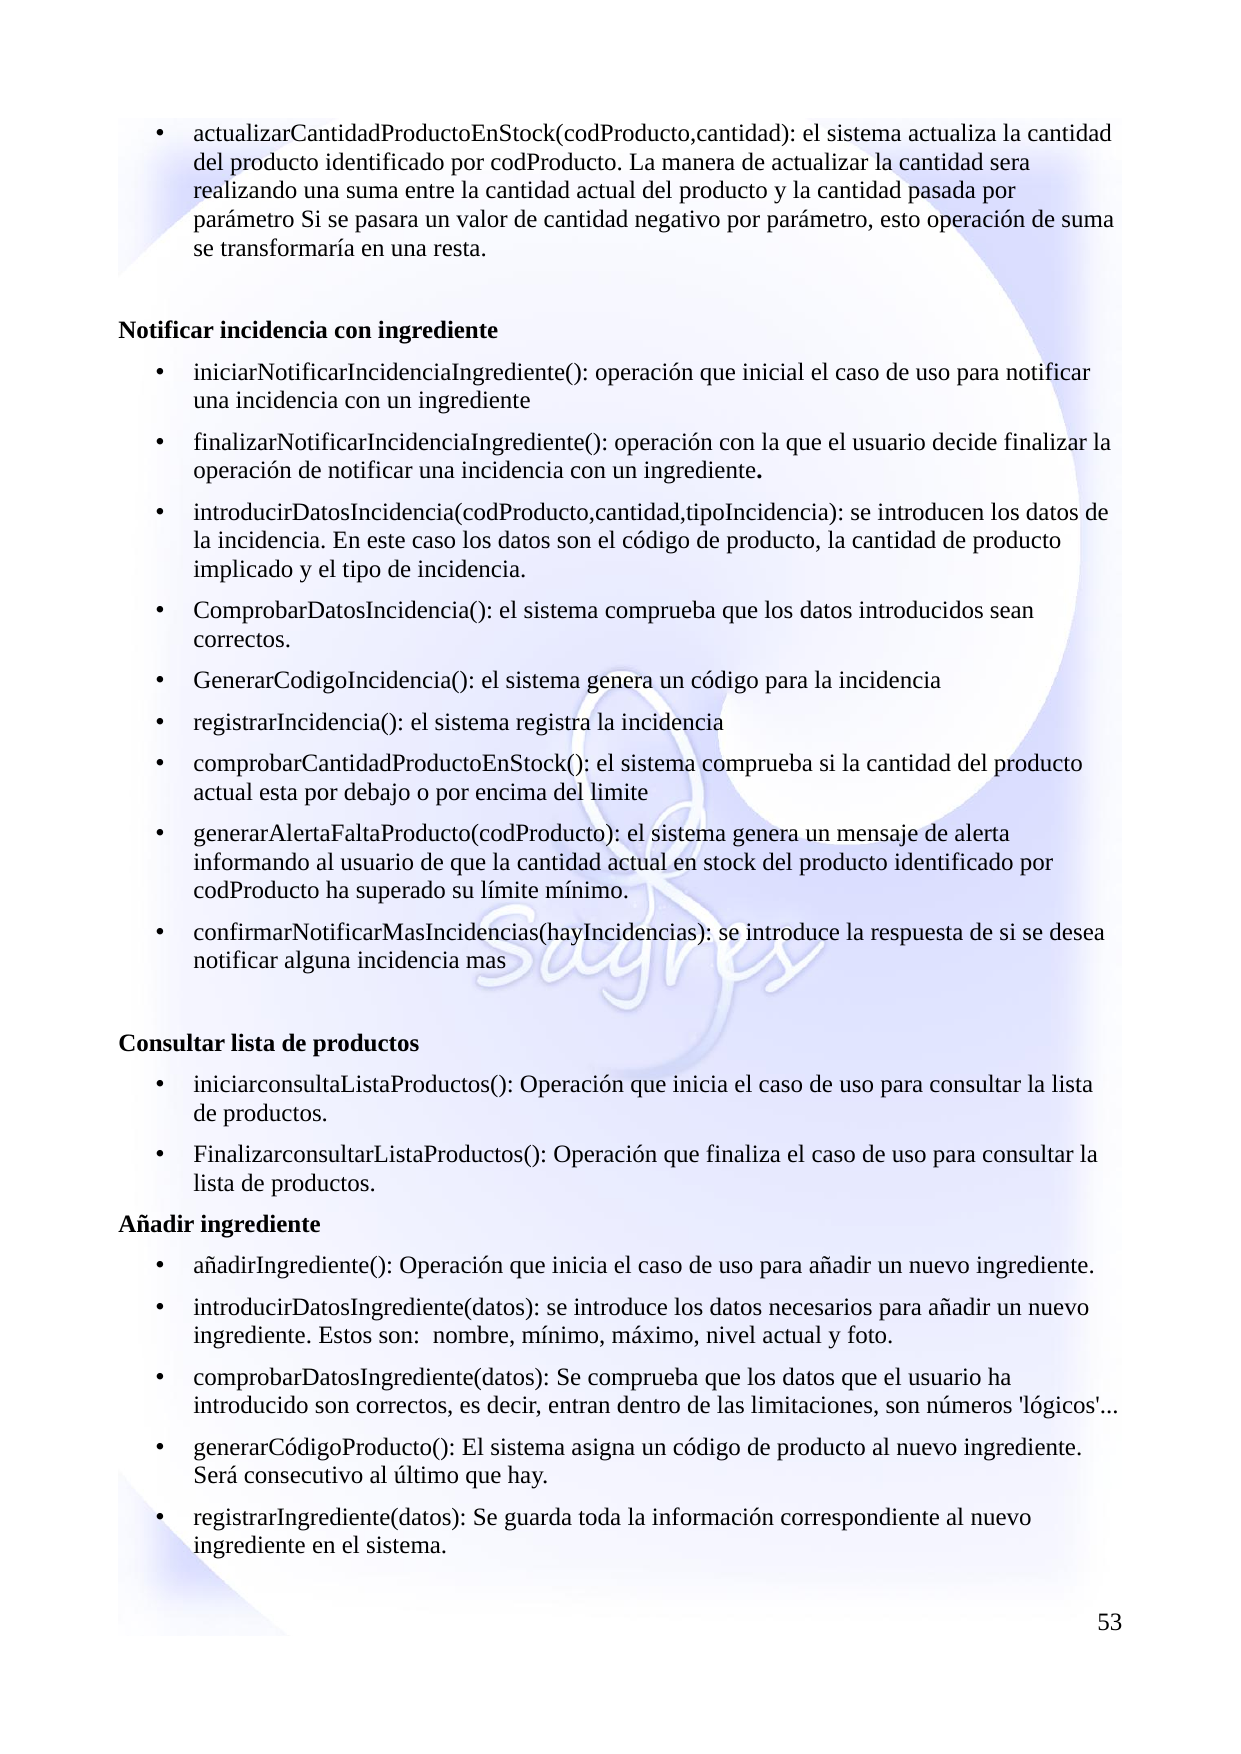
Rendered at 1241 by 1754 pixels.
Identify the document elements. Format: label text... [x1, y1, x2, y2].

list confirmarNotificarMasIncidencias(hayIncidencias): se introduce la respuesta de si se desea notificar alguna incidencia mas [156, 917, 1122, 974]
picture [118, 344, 1122, 1028]
picture [118, 1057, 1122, 1209]
picture [118, 1238, 1122, 1636]
list generarCódigoProducto(): El sistema asigna un código de producto al nuevo ingrediente. Será consecutivo al último que hay. [156, 1432, 1122, 1489]
list iniciarNotificarIncidenciaIngrediente(): operación que inicial el caso de uso para notificar una incidencia con un ingrediente [156, 357, 1122, 414]
list registrarIncidencia(): el sistema registra la incidencia [156, 707, 1122, 736]
list introducirDatosIncidencia(codProducto,cantidad,tipoIncidencia): se introducen los datos de la incidencia. En este caso los datos son el código de producto, la cantidad de producto implicado y el tipo de incidencia. [156, 497, 1122, 583]
list registrarIngrediente(datos): Se guarda toda la información correspondiente al nuevo ingrediente en el sistema. [156, 1502, 1122, 1559]
list actualizarCantidadProductoEnStock(codProducto,cantidad): el sistema actualiza la cantidad del producto identificado por codProducto. La manera de actualizar la cantidad sera realizando una suma entre la cantidad actual del producto y la cantidad pasada por parámetro Si se pasara un valor de cantidad negativo por parámetro, esto operación de suma se transformaría en una resta. [156, 118, 1122, 262]
list comprobarCantidadProductoEnStock(): el sistema comprueba si la cantidad del producto actual esta por debajo o por encima del limite [156, 748, 1122, 806]
list introducirDatosIngrediente(datos): se introduce los datos necesarios para añadir un nuevo ingrediente. Estos son: nombre, mínimo, máximo, nivel actual y foto. [156, 1292, 1122, 1349]
list ComprobarDatosIncidencia(): el sistema comprueba que los datos introducidos sean correctos. [156, 596, 1122, 653]
list comprobarDatosIngrediente(datos): Se comprueba que los datos que el usuario ha introducido son correctos, es decir, entran dentro de las limitaciones, son números 'lógicos'... [156, 1362, 1122, 1419]
text Notificar incidencia con ingrediente [118, 316, 1122, 344]
list generarAlertaFaltaProducto(codProducto): el sistema genera un mensaje de alerta informando al usuario de que la cantidad actual en stock del producto identificado por codProducto ha superado su límite mínimo. [156, 818, 1122, 904]
list añadirIngrediente(): Operación que inicia el caso de uso para añadir un nuevo ingrediente. [156, 1251, 1122, 1279]
list iniciarconsultaListaProductos(): Operación que inicia el caso de uso para consultar la lista de productos. [156, 1069, 1122, 1127]
picture [118, 118, 1122, 316]
list finalizarNotificarIncidenciaIngrediente(): operación con la que el usuario decide finalizar la operación de notificar una incidencia con un ingrediente. [156, 427, 1122, 484]
list FinalizarconsultarListaProductos(): Operación que finaliza el caso de uso para consultar la lista de productos. [156, 1139, 1122, 1197]
text Consultar lista de productos [118, 1028, 1122, 1057]
list GenerarCodigoIncidencia(): el sistema genera un código para la incidencia [156, 666, 1122, 694]
text Añadir ingrediente [118, 1209, 1122, 1238]
